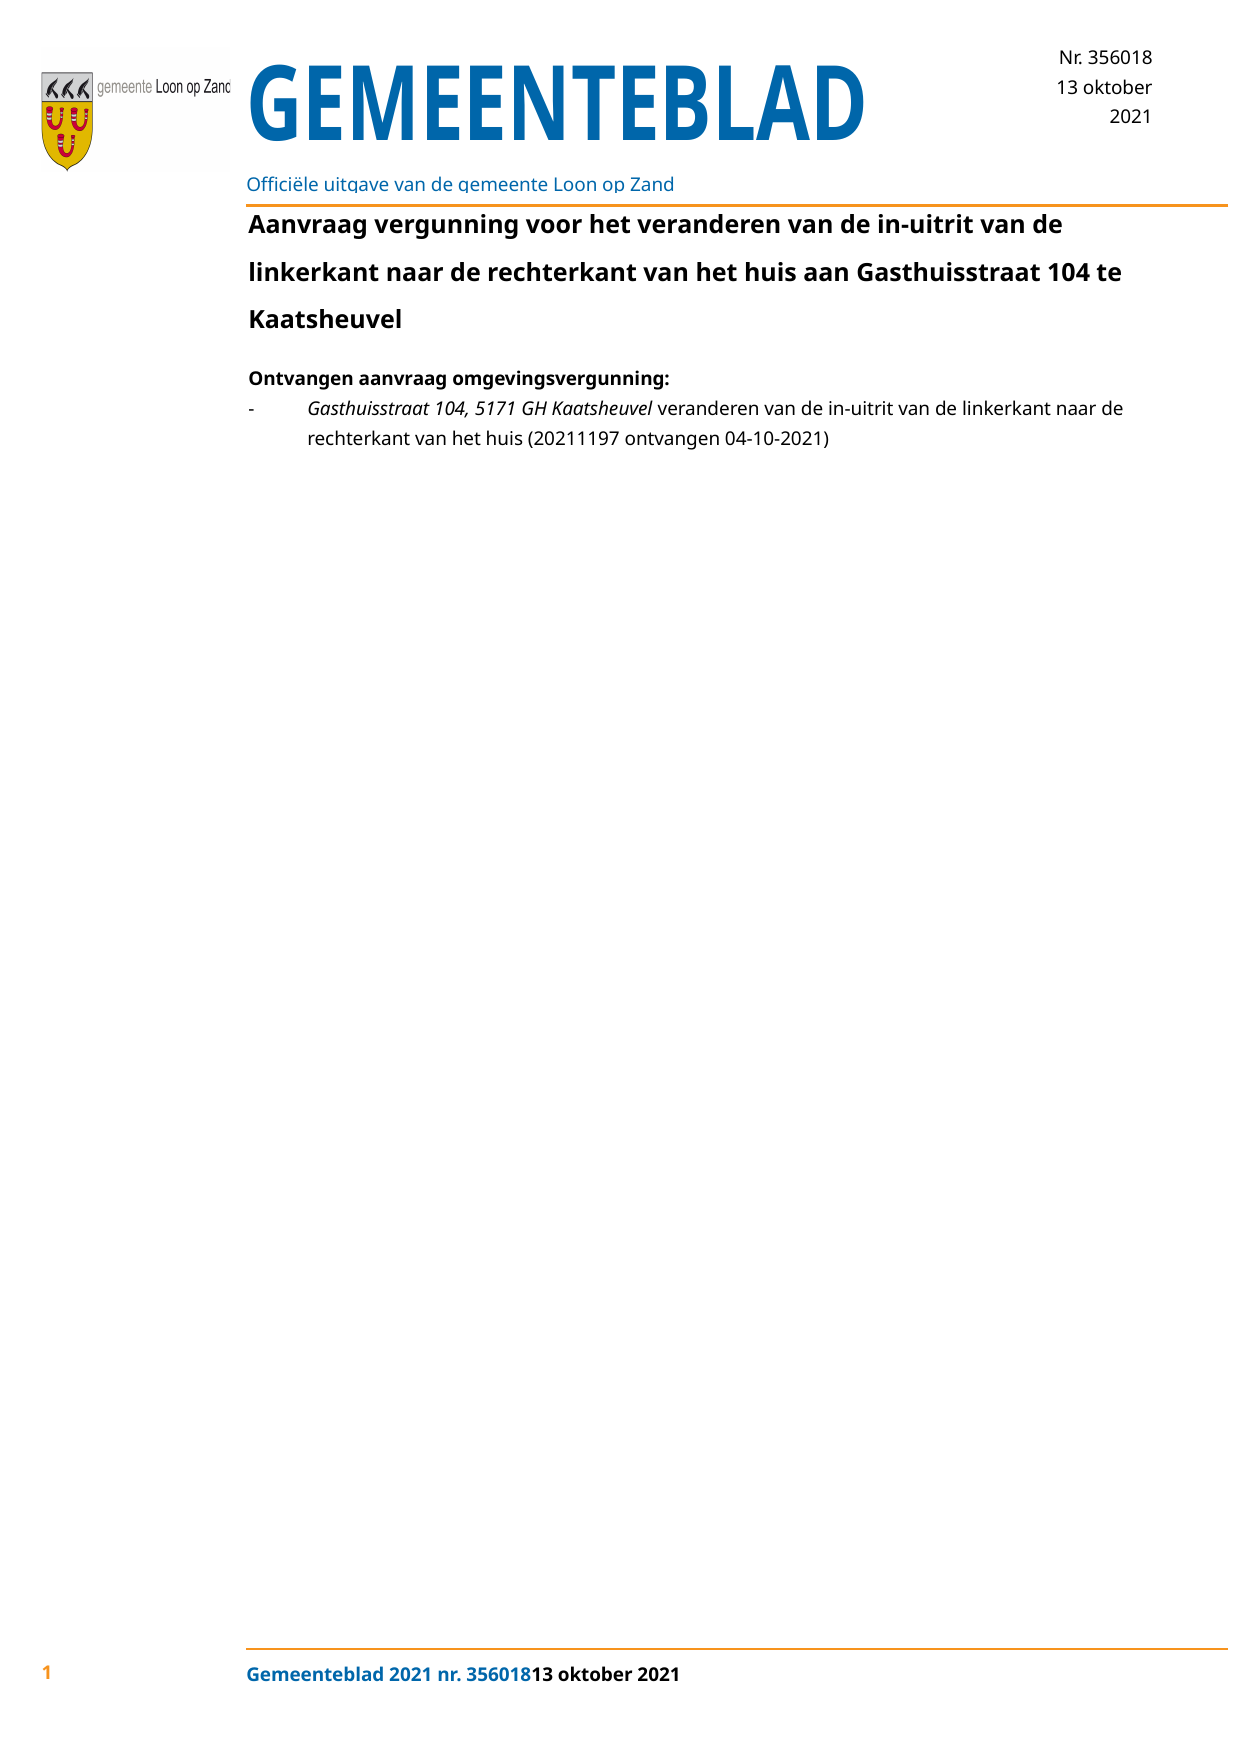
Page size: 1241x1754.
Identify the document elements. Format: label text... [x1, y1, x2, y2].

list Gasthuisstraat 104, 5171 GH Kaatsheuvel veranderen van de in-uitrit van de linkerkant naar de rechterkant van het huis (20211197 ontvangen 04-10-2021) [248, 395, 1152, 450]
text Aanvraag vergunning voor het veranderen van de in-uitrit van de linkerkant naar de rechterkant van het huis aan Gasthuisstraat 104 te Kaatsheuvel [248, 207, 1152, 336]
text Ontvangen aanvraag omgevingsvergunning: [248, 366, 1152, 391]
picture [41, 47, 231, 172]
